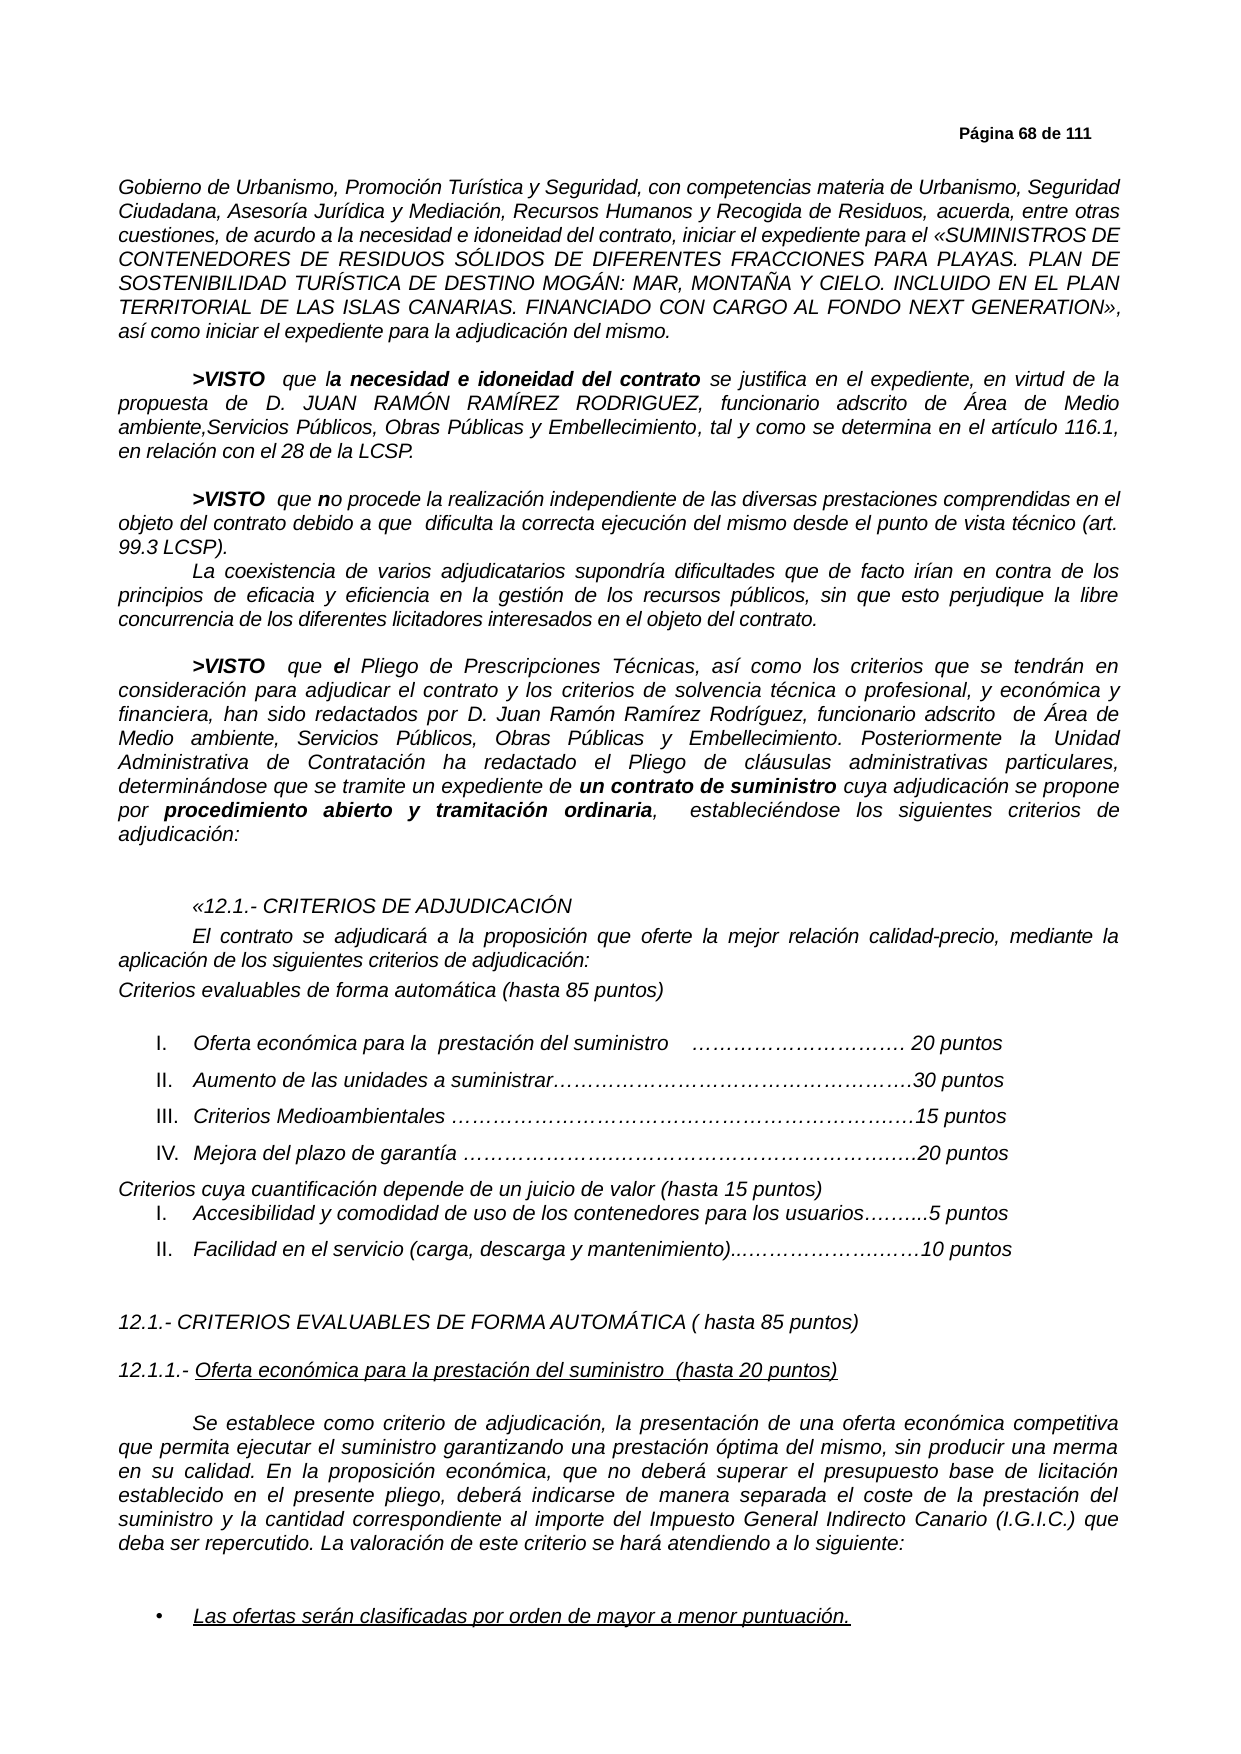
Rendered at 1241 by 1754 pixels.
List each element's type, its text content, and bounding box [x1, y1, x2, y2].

subtitle 12.1.- CRITERIOS EVALUABLES DE FORMA AUTOMÁTICA ( hasta 85 puntos) [118, 1310, 1122, 1334]
list Criterios Medioambientales ……………………………………………………….…15 puntos [156, 1104, 1122, 1128]
list Oferta económica para la prestación del suministro …………………………. 20 puntos [156, 1031, 1122, 1055]
text «12.1.- CRITERIOS DE ADJUDICACIÓN [118, 894, 1122, 918]
list Facilidad en el servicio (carga, descarga y mantenimiento)...……………….……10 puntos [156, 1237, 1122, 1261]
subtitle Criterios evaluables de forma automática (hasta 85 puntos) [118, 978, 1122, 1002]
text >VISTO que no procede la realización independiente de las diversas prestaciones comprendidas en el objeto del contrato debido a que dificulta la correcta ejecución del mismo desde el punto de vista técnico (art. 99.3 LCSP). [118, 487, 1122, 558]
text El contrato se adjudicará a la proposición que oferte la mejor relación calidad-precio, mediante la aplicación de los siguientes criterios de adjudicación: [118, 924, 1122, 972]
list Las ofertas serán clasificadas por orden de mayor a menor puntuación. [156, 1603, 1122, 1627]
text >VISTO que la necesidad e idoneidad del contrato se justifica en el expediente, en virtud de la propuesta de D. JUAN RAMÓN RAMÍREZ RODRIGUEZ, funcionario adscrito de Área de Medio ambiente,Servicios Públicos, Obras Públicas y Embellecimiento, tal y como se determina en el artículo 116.1, en relación con el 28 de la LCSP. [118, 367, 1122, 463]
text Gobierno de Urbanismo, Promoción Turística y Seguridad, con competencias materia de Urbanismo, Seguridad Ciudadana, Asesoría Jurídica y Mediación, Recursos Humanos y Recogida de Residuos, acuerda, entre otras cuestiones, de acurdo a la necesidad e idoneidad del contrato, iniciar el expediente para el «SUMINISTROS DE CONTENEDORES DE RESIDUOS SÓLIDOS DE DIFERENTES FRACCIONES PARA PLAYAS. PLAN DE SOSTENIBILIDAD TURÍSTICA DE DESTINO MOGÁN: MAR, MONTAÑA Y CIELO. INCLUIDO EN EL PLAN TERRITORIAL DE LAS ISLAS CANARIAS. FINANCIADO CON CARGO AL FONDO NEXT GENERATION», así como iniciar el expediente para la adjudicación del mismo. [118, 175, 1122, 343]
list Accesibilidad y comodidad de uso de los contenedores para los usuarios….…...5 puntos [156, 1201, 1122, 1225]
subtitle Criterios cuya cuantificación depende de un juicio de valor (hasta 15 puntos) [118, 1177, 1122, 1201]
list Aumento de las unidades a suministrar…………………………………………….30 puntos [156, 1067, 1122, 1091]
text >VISTO que el Pliego de Prescripciones Técnicas, así como los criterios que se tendrán en consideración para adjudicar el contrato y los criterios de solvencia técnica o profesional, y económica y financiera, han sido redactados por D. Juan Ramón Ramírez Rodríguez, funcionario adscrito de Área de Medio ambiente, Servicios Públicos, Obras Públicas y Embellecimiento. Posteriormente la Unidad Administrativa de Contratación ha redactado el Pliego de cláusulas administrativas particulares, determinándose que se tramite un expediente de un contrato de suministro cuya adjudicación se propone por procedimiento abierto y tramitación ordinaria, estableciéndose los siguientes criterios de adjudicación: [118, 654, 1122, 846]
list Mejora del plazo de garantía ………………….………………………………….….20 puntos [156, 1140, 1122, 1164]
text Se establece como criterio de adjudicación, la presentación de una oferta económica competitiva que permita ejecutar el suministro garantizando una prestación óptima del mismo, sin producir una merma en su calidad. En la proposición económica, que no deberá superar el presupuesto base de licitación establecido en el presente pliego, deberá indicarse de manera separada el coste de la prestación del suministro y la cantidad correspondiente al importe del Impuesto General Indirecto Canario (I.G.I.C.) que deba ser repercutido. La valoración de este criterio se hará atendiendo a lo siguiente: [118, 1411, 1122, 1554]
text La coexistencia de varios adjudicatarios supondría dificultades que de facto irían en contra de los principios de eficacia y eficiencia en la gestión de los recursos públicos, sin que esto perjudique la libre concurrencia de los diferentes licitadores interesados en el objeto del contrato. [118, 558, 1122, 630]
subtitle 12.1.1.- Oferta económica para la prestación del suministro (hasta 20 puntos) [118, 1358, 1122, 1382]
